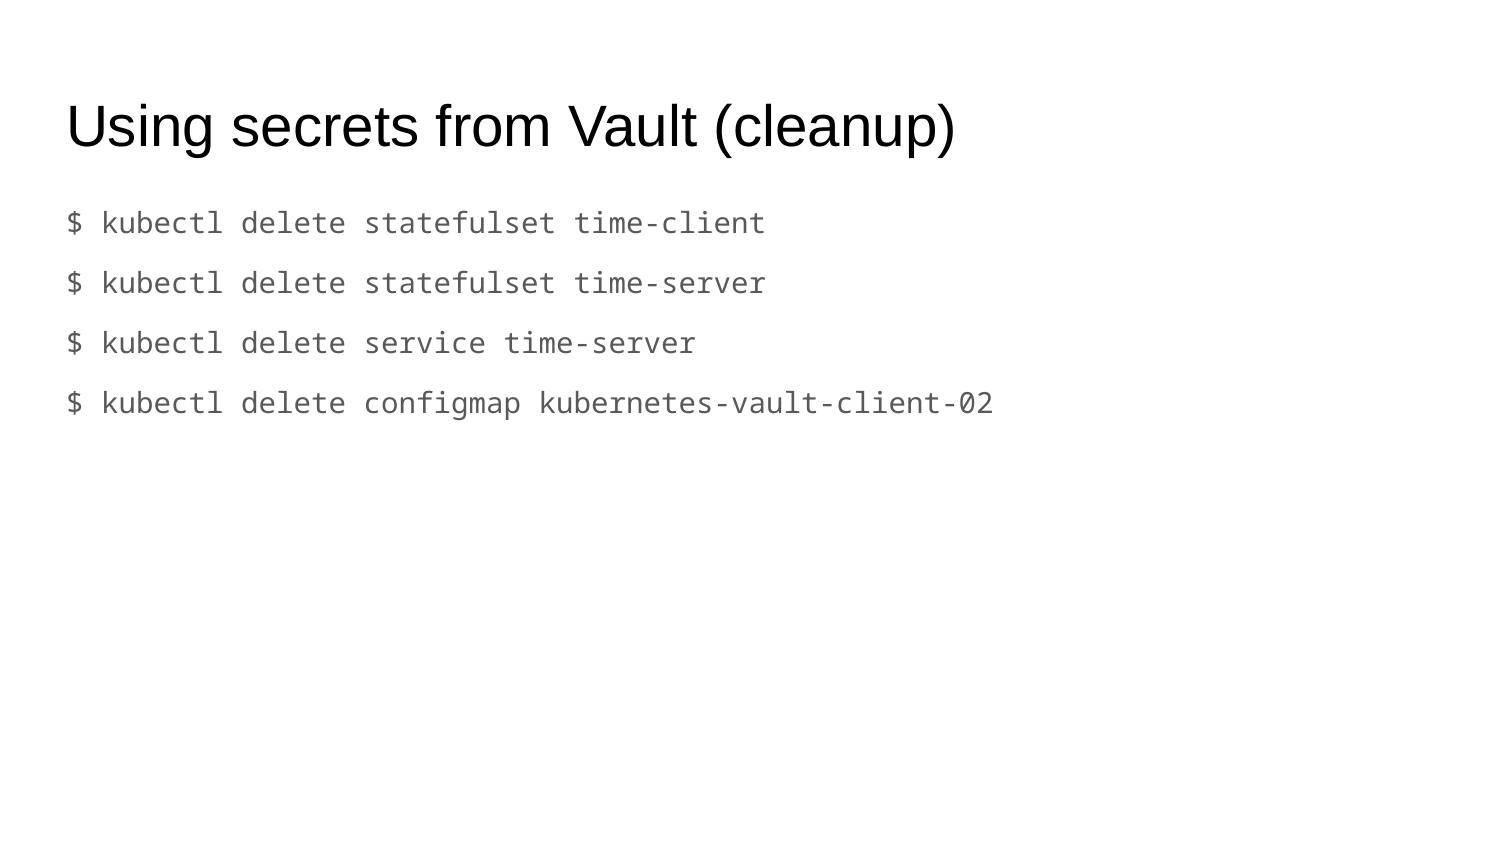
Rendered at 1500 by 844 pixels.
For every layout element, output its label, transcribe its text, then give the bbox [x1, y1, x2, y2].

title Using secrets from Vault (cleanup) [51, 72, 1449, 167]
list $ kubectl delete statefulset time-client $ kubectl delete statefulset time-server $ kubectl delete service time-server $ kubectl delete configmap kubernetes-vault-client-02 [51, 189, 1449, 750]
